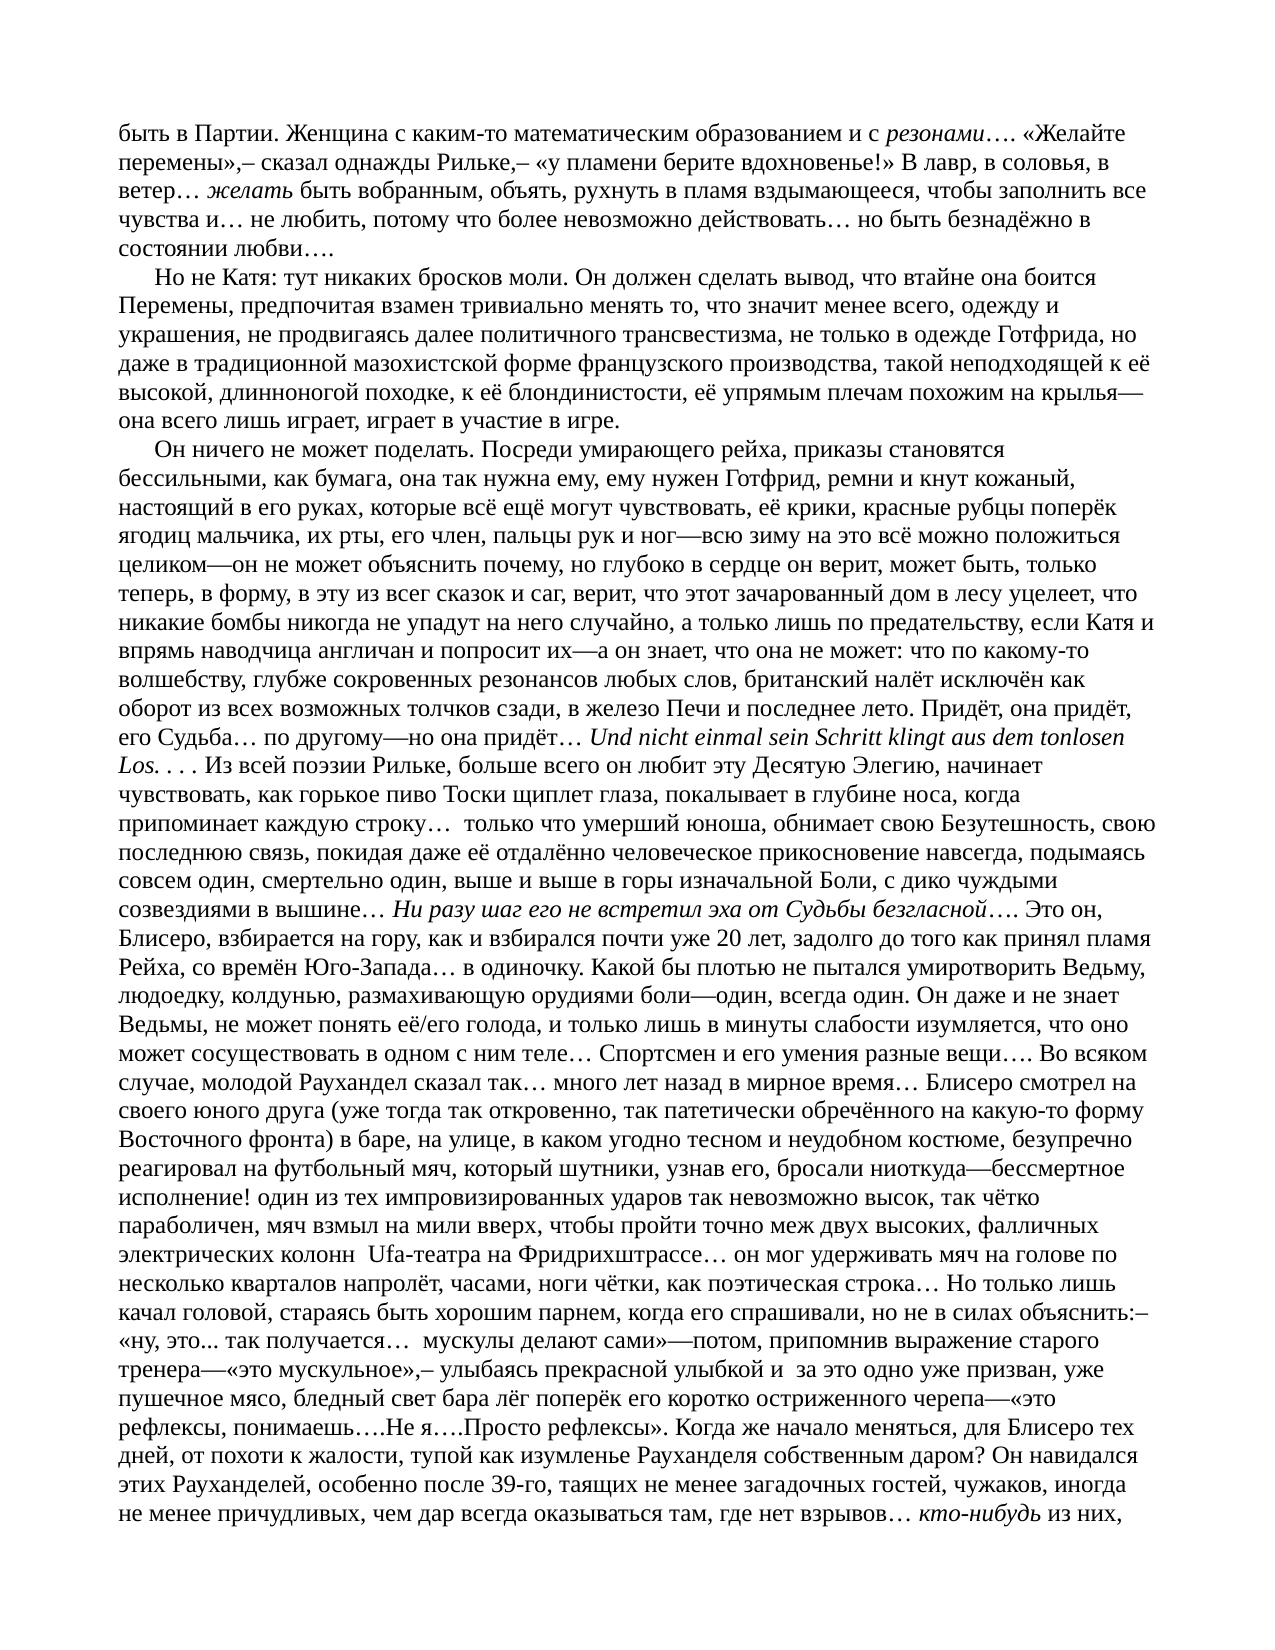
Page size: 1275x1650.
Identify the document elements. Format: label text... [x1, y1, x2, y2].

text Он ничего не может поделать. Посреди умирающего рейха, приказы становятся бессильными, как бумага, она так нужна ему, ему нужен Готфрид, ремни и кнут кожаный, настоящий в его руках, которые всё ещё могут чувствовать, её крики, красные рубцы поперёк ягодиц мальчика, их рты, его член, пальцы рук и ног—всю зиму на это всё можно положиться целиком—он не может объяснить почему, но глубоко в сердце он верит, может быть, только теперь, в форму, в эту из всег сказок и саг, верит, что этот зачарованный дом в лесу уцелеет, что никакие бомбы никогда не упадут на него случайно, а только лишь по предательству, если Катя и впрямь наводчица англичан и попросит их—а он знает, что она не может: что по какому-то волшебству, глубже сокровенных резонансов любых слов, британский налёт исключён как оборот из всех возможных толчков сзади, в железо Печи и последнее лето. Придёт, она придёт, его Судьба… по другому—но она придёт… Und nicht einmal sein Schritt klingt aus dem tonlosen Los. . . . Из всей поэзии Рильке, больше всего он любит эту Десятую Элегию, начинает чувствовать, как горькое пиво Тоски щиплет глаза, покалывает в глубине носа, когда припоминает каждую строку… только что умерший юноша, обнимает свою Безутешность, свою последнюю связь, покидая даже её отдалённо человеческое прикосновение навсегда, подымаясь совсем один, смертельно один, выше и выше в горы изначальной Боли, с дико чуждыми созвездиями в вышине… Ни разу шаг его не встретил эха от Судьбы безгласной…. Это он, Блисеро, взбирается на гору, как и взбирался почти уже 20 лет, задолго до того как принял пламя Рейха, со времён Юго-Запада… в одиночку. Какой бы плотью не пытался умиротворить Ведьму, людоедку, колдунью, размахивающую орудиями боли—один, всегда один. Он даже и не знает Ведьмы, не может понять её/его голода, и только лишь в минуты слабости изумляется, что оно может сосуществовать в одном с ним теле… Спортсмен и его умения разные вещи…. Во всяком случае, молодой Раухандел сказал так… много лет назад в мирное время… Блисеро смотрел на своего юного друга (уже тогда так откровенно, так патетически обречённого на какую-то форму Восточного фронта) в баре, на улице, в каком угодно тесном и неудобном костюме, безупречно реагировал на футбольный мяч, который шутники, узнав его, бросали ниоткуда—бессмертное исполнение! один из тех импровизированных ударов так невозможно высок, так чётко параболичен, мяч взмыл на мили вверх, чтобы пройти точно меж двух высоких, фалличных электрических колонн Ufa-театра на Фридрихштрассе… он мог удерживать мяч на голове по несколько кварталов напролёт, часами, ноги чётки, как поэтическая строка… Но только лишь качал головой, стараясь быть хорошим парнем, когда его спрашивали, но не в силах объяснить:– «ну, это... так получается… мускулы делают сами»—потом, припомнив выражение старого тренера—«это мускульное»,– улыбаясь прекрасной улыбкой и за это одно уже призван, уже пушечное мясо, бледный свет бара лёг поперёк его коротко остриженного черепа—«это рефлексы, понимаешь….Не я….Просто рефлексы». Когда же начало меняться, для Блисеро тех дней, от похоти к жалости, тупой как изумленье Рауханделя собственным даром? Он навидался этих Рауханделей, особенно после 39-го, таящих не менее загадочных гостей, чужаков, иногда не менее причудливых, чем дар всегда оказываться там, где нет взрывов… кто-нибудь из них, [118, 434, 1157, 1527]
text быть в Партии. Женщина с каким-то математическим образованием и с резонами…. «Желайте перемены»,– сказал однажды Рильке,– «у пламени берите вдохновенье!» В лавр, в соловья, в ветер… желать быть вобранным, объять, рухнуть в пламя вздымающееся, чтобы заполнить все чувства и… не любить, потому что более невозможно действовать… но быть безнадёжно в состоянии любви…. [118, 118, 1157, 262]
text Но не Катя: тут никаких бросков моли. Он должен сделать вывод, что втайне она боится Перемены, предпочитая взамен тривиально менять то, что значит менее всего, одежду и украшения, не продвигаясь далее политичного трансвестизма, не только в одежде Готфрида, но даже в традиционной мазохистской форме французского производства, такой неподходящей к её высокой, длинноногой походке, к её блондинистости, её упрямым плечам похожим на крылья—она всего лишь играет, играет в участие в игре. [118, 262, 1157, 434]
